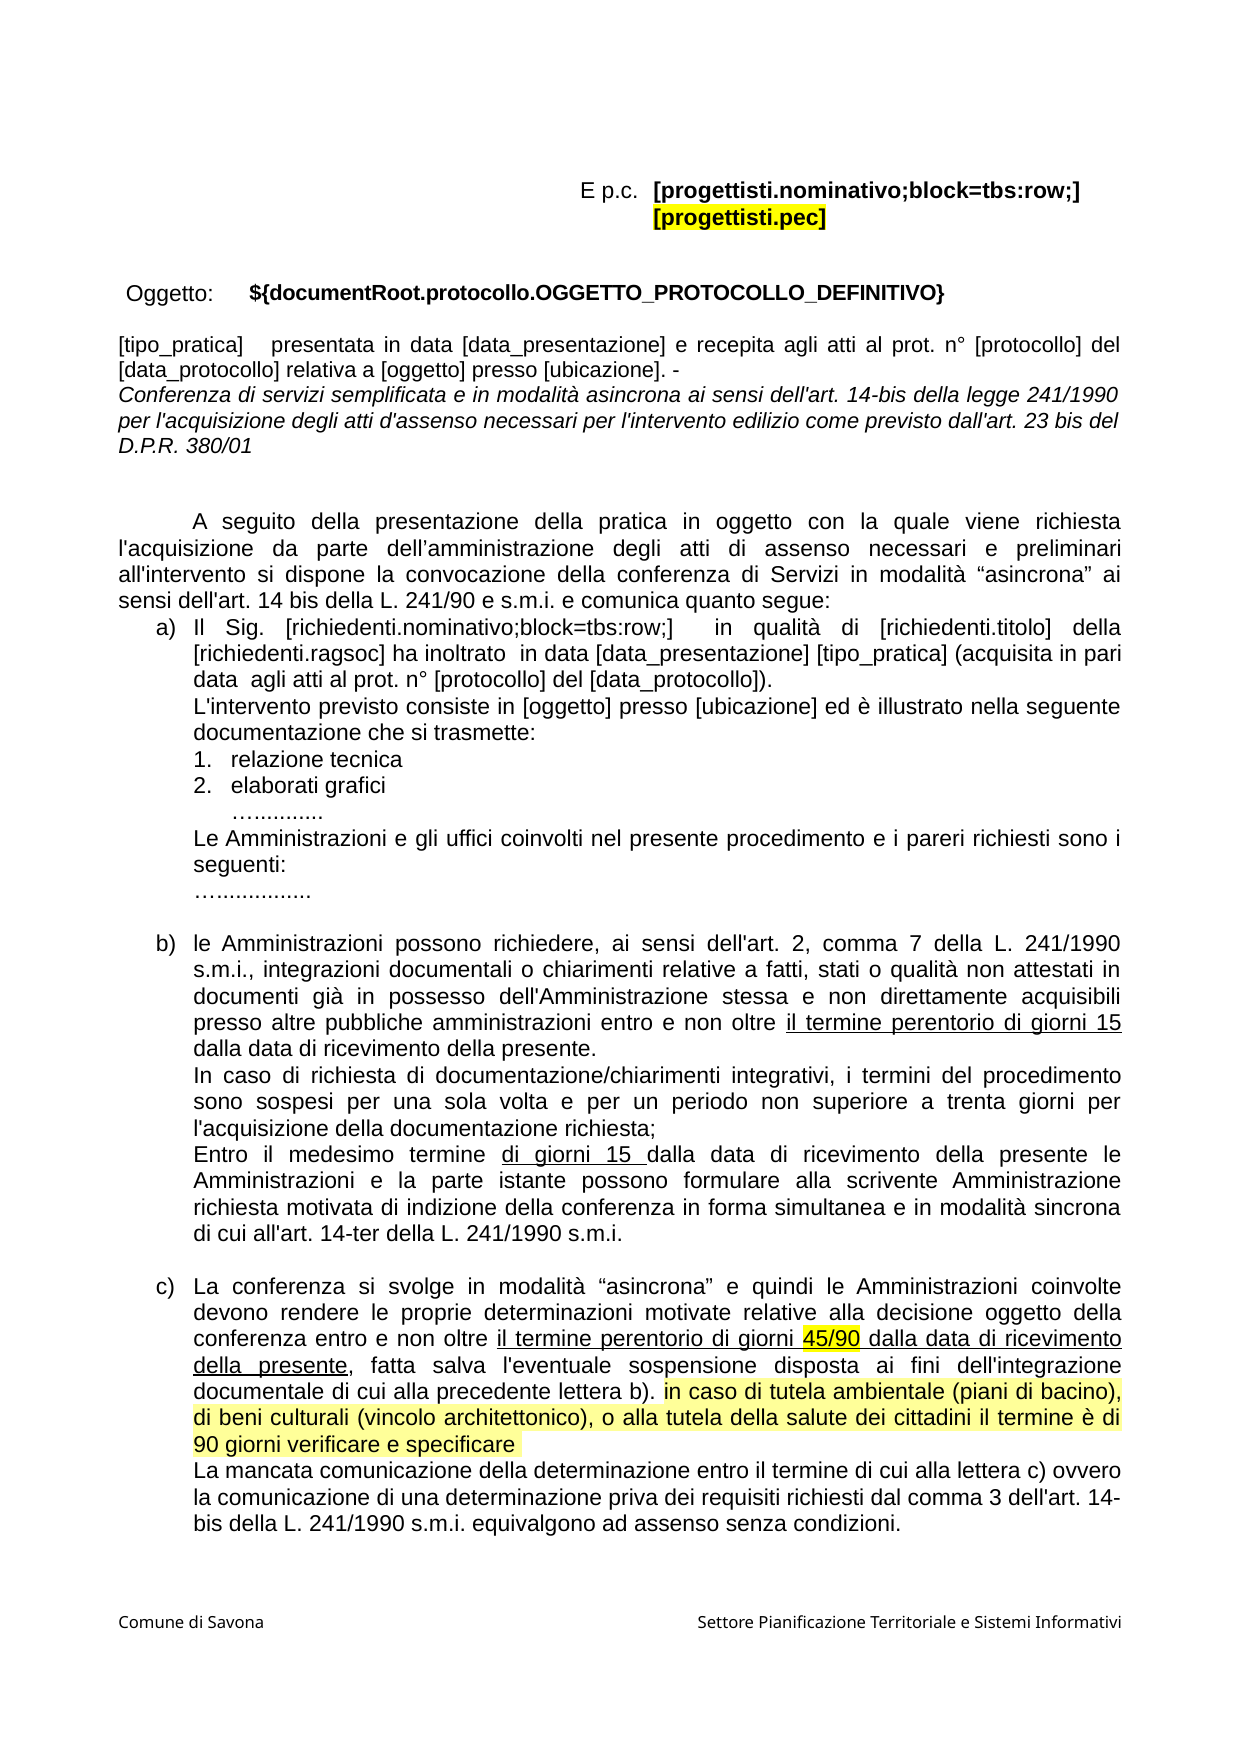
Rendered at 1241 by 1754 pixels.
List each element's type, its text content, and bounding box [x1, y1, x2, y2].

text [tipo_pratica] presentata in data [data_presentazione] e recepita agli atti al prot. n° [protocollo] del [data_protocollo] relativa a [oggetto] presso [ubicazione]. - [118, 332, 1122, 382]
list …........... [193, 798, 1122, 824]
list Il Sig. [richiedenti.nominativo;block=tbs:row;] in qualità di [richiedenti.titolo] della [richiedenti.ragsoc] ha inoltrato in data [data_presentazione] [tipo_pratica] (acquisita in pari data agli atti al prot. n° [protocollo] del [data_protocollo]). [156, 614, 1122, 693]
list le Amministrazioni possono richiedere, ai sensi dell'art. 2, comma 7 della L. 241/1990 s.m.i., integrazioni documentali o chiarimenti relative a fatti, stati o qualità non attestati in documenti già in possesso dell'Amministrazione stessa e non direttamente acquisibili presso altre pubbliche amministrazioni entro e non oltre il termine perentorio di giorni 15 dalla data di ricevimento della presente. [156, 930, 1122, 1062]
list Entro il medesimo termine di giorni 15 dalla data di ricevimento della presente le Amministrazioni e la parte istante possono formulare alla scrivente Amministrazione richiesta motivata di indizione della conferenza in forma simultanea e in modalità sincrona di cui all'art. 14-ter della L. 241/1990 s.m.i. [156, 1141, 1122, 1246]
table_cell [progettisti.nominativo;block=tbs:row;] [progettisti.pec] [646, 177, 1119, 230]
list elaborati grafici [193, 772, 1122, 798]
list …............... [156, 877, 1122, 904]
list L'intervento previsto consiste in [oggetto] presso [ubicazione] ed è illustrato nella seguente documentazione che si trasmette: [156, 693, 1122, 746]
list La conferenza si svolge in modalità “asincrona” e quindi le Amministrazioni coinvolte devono rendere le proprie determinazioni motivate relative alla decisione oggetto della conferenza entro e non oltre il termine perentorio di giorni 45/90 dalla data di ricevimento della presente, fatta salva l'eventuale sospensione disposta ai fini dell'integrazione documentale di cui alla precedente lettera b). in caso di tutela ambientale (piani di bacino), di beni culturali (vincolo architettonico), o alla tutela della salute dei cittadini il termine è di 90 giorni verificare e specificare [156, 1273, 1122, 1457]
list Le Amministrazioni e gli uffici coinvolti nel presente procedimento e i pareri richiesti sono i seguenti: [156, 824, 1122, 877]
text A seguito della presentazione della pratica in oggetto con la quale viene richiesta l'acquisizione da parte dell’amministrazione degli atti di assenso necessari e preliminari all'intervento si dispone la convocazione della conferenza di Servizi in modalità “asincrona” ai sensi dell'art. 14 bis della L. 241/90 e s.m.i. e comunica quanto segue: [118, 508, 1122, 614]
list La mancata comunicazione della determinazione entro il termine di cui alla lettera c) ovvero la comunicazione di una determinazione priva dei requisiti richiesti dal comma 3 dell'art. 14-bis della L. 241/1990 s.m.i. equivalgono ad assenso senza condizioni. [156, 1457, 1122, 1536]
text Conferenza di servizi semplificata e in modalità asincrona ai sensi dell'art. 14-bis della legge 241/1990 per l'acquisizione degli atti d'assenso necessari per l'intervento edilizio come previsto dall'art. 23 bis del D.P.R. 380/01 [118, 382, 1122, 458]
table_header ${documentRoot.protocollo.OGGETTO_PROTOCOLLO_DEFINITIVO} [236, 280, 1123, 307]
table_header Oggetto: [118, 280, 236, 307]
list In caso di richiesta di documentazione/chiarimenti integrativi, i termini del procedimento sono sospesi per una sola volta e per un periodo non superiore a trenta giorni per l'acquisizione della documentazione richiesta; [156, 1062, 1122, 1141]
list relazione tecnica [193, 746, 1122, 772]
table_cell E p.c. [451, 177, 646, 230]
table_cell [118, 177, 451, 230]
